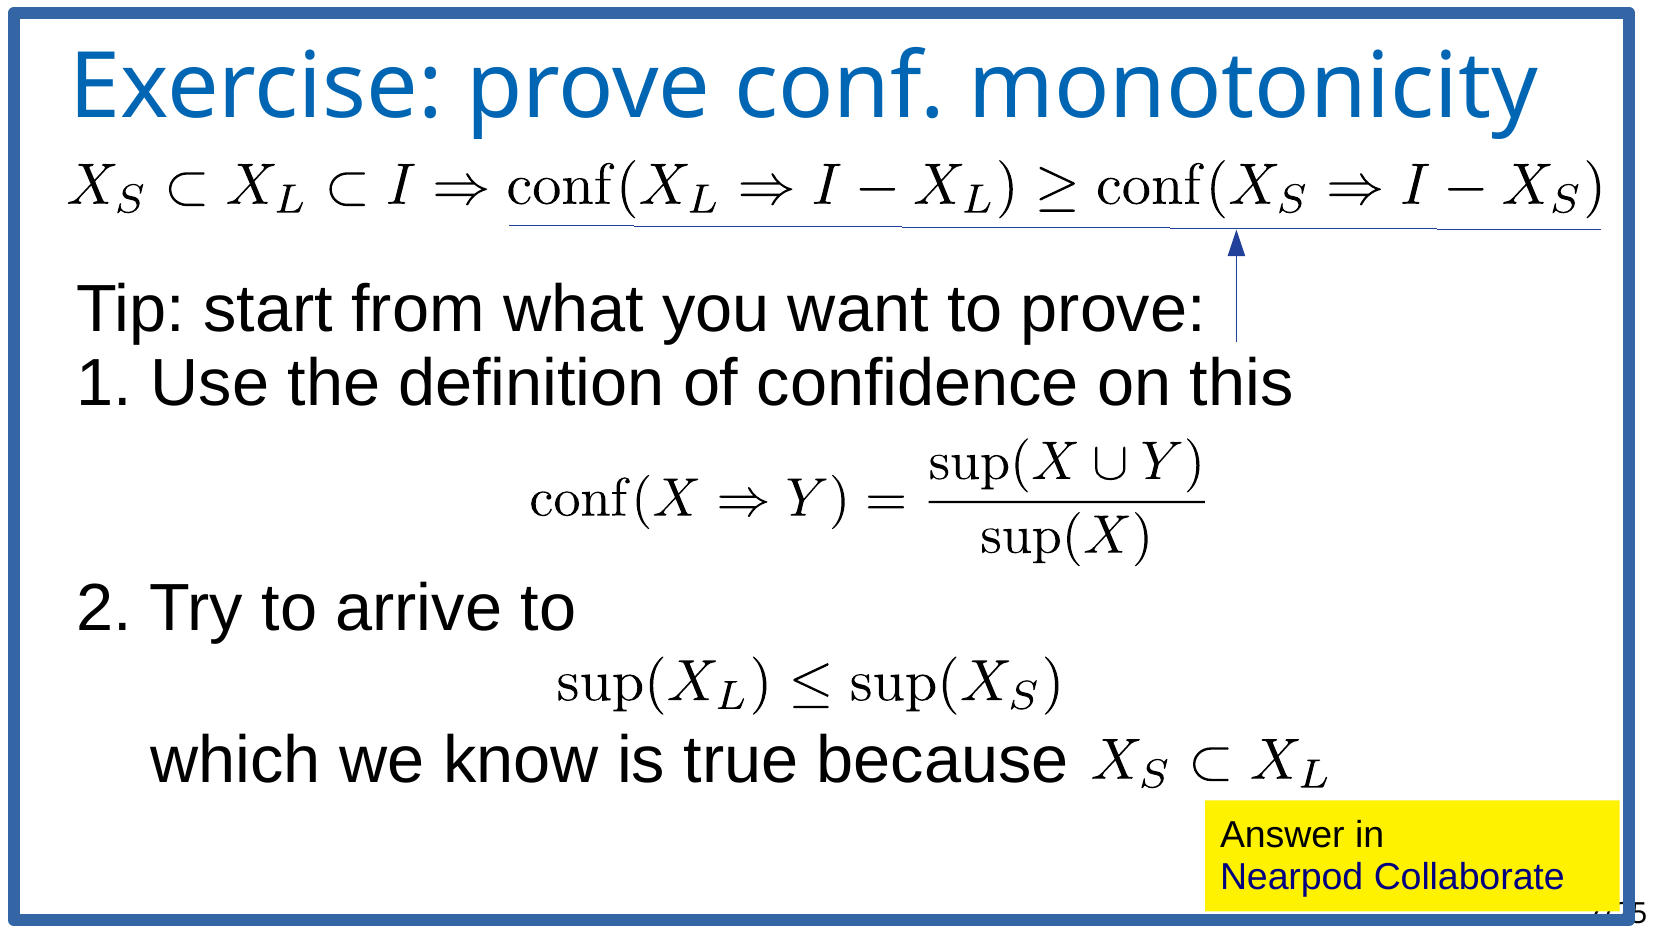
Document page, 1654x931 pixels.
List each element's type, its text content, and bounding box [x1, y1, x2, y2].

text_box Tip: start from what you want to prove: 1. Use the definition of confidence on this 2. Try to arrive to which we know is true because [61, 263, 1491, 805]
title Exercise: prove conf. monotonicity [20, 19, 1619, 147]
text_box [556, 656, 1065, 715]
text_box [1090, 739, 1330, 789]
text_box Answer in Nearpod Collaborate [1205, 800, 1620, 912]
text_box [66, 160, 1606, 219]
